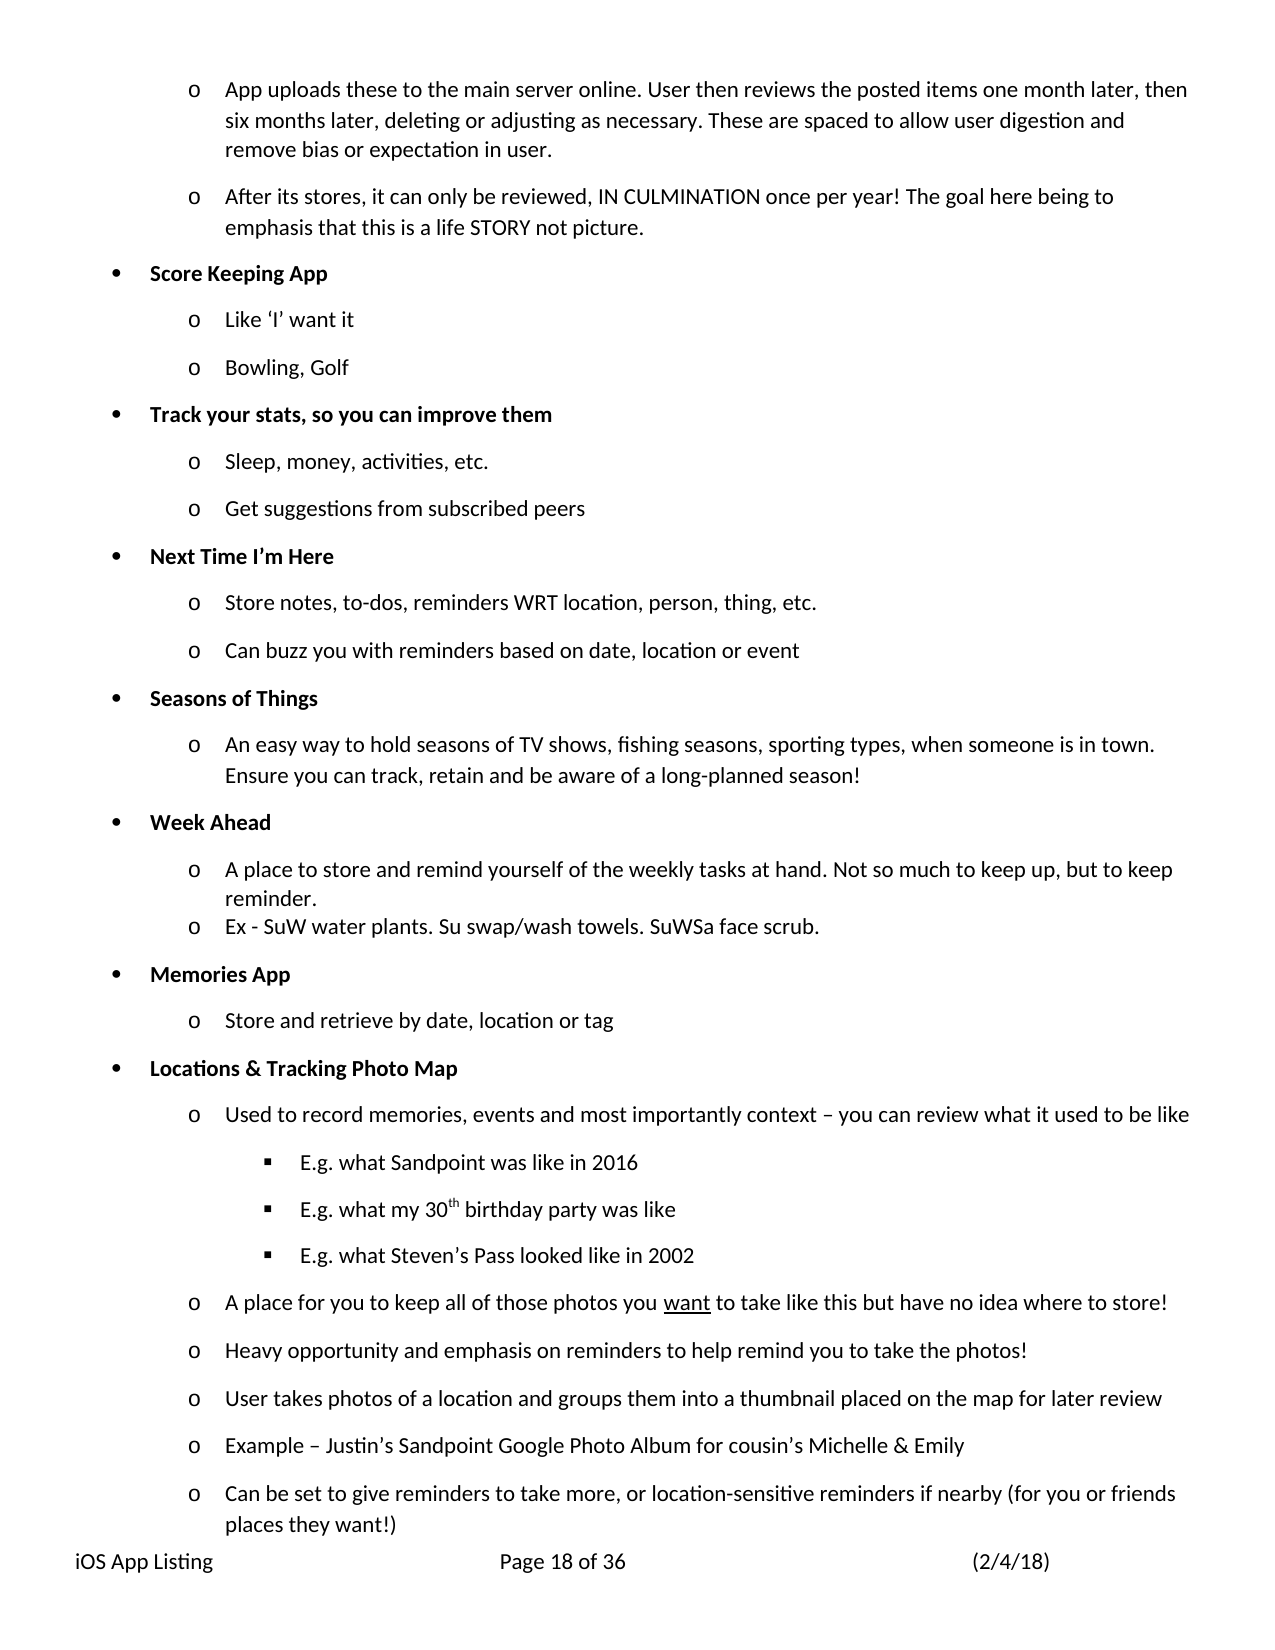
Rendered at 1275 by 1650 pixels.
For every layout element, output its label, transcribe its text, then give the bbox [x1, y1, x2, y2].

list Get suggestions from subscribed peers [187, 494, 1200, 523]
list Memories App [112, 960, 1200, 988]
list E.g. what Sandpoint was like in 2016 [262, 1148, 1200, 1176]
list After its stores, it can only be reviewed, IN CULMINATION once per year! The goal here being to emphasis that this is a life STORY not picture. [187, 182, 1200, 241]
list Week Ahead [112, 808, 1200, 836]
list Can buzz you with reminders based on date, location or event [187, 636, 1200, 665]
list Seasons of Things [112, 684, 1200, 712]
list An easy way to hold seasons of TV shows, fishing seasons, sporting types, when someone is in town. Ensure you can track, retain and be aware of a long-planned season! [187, 731, 1200, 789]
list Heavy opportunity and emphasis on reminders to help remind you to take the photos! [187, 1336, 1200, 1365]
list E.g. what Steven’s Pass looked like in 2002 [262, 1242, 1200, 1269]
list Example – Justin’s Sandpoint Google Photo Album for cousin’s Michelle & Emily [187, 1432, 1200, 1461]
list Next Time I’m Here [112, 542, 1200, 570]
list Track your stats, so you can improve them [112, 400, 1200, 428]
list Store and retrieve by date, location or tag [187, 1006, 1200, 1035]
list A place for you to keep all of those photos you want to take like this but have no idea where to store! [187, 1288, 1200, 1317]
list User takes photos of a location and groups them into a thumbnail placed on the map for later review [187, 1384, 1200, 1413]
list Can be set to give reminders to take more, or location-sensitive reminders if nearby (for you or friends places they want!) [187, 1479, 1200, 1538]
list Sleep, money, activities, etc. [187, 447, 1200, 476]
list App uploads these to the main server online. User then reviews the posted items one month later, then six months later, deleting or adjusting as necessary. These are spaced to allow user digestion and remove bias or expectation in user. [187, 75, 1200, 163]
list E.g. what my 30th birthday party was like [262, 1195, 1200, 1223]
list Like ‘I’ want it [187, 305, 1200, 334]
list Used to record memories, events and most importantly context – you can review what it used to be like [187, 1101, 1200, 1130]
list Bowling, Golf [187, 353, 1200, 382]
list A place to store and remind yourself of the weekly tasks at hand. Not so much to keep up, but to keep reminder. [187, 855, 1200, 912]
list Store notes, to-dos, reminders WRT location, person, thing, etc. [187, 588, 1200, 617]
list Score Keeping App [112, 259, 1200, 287]
list Locations & Tracking Photo Map [112, 1054, 1200, 1082]
list Ex - SuW water plants. Su swap/wash towels. SuWSa face scrub. [187, 912, 1200, 941]
